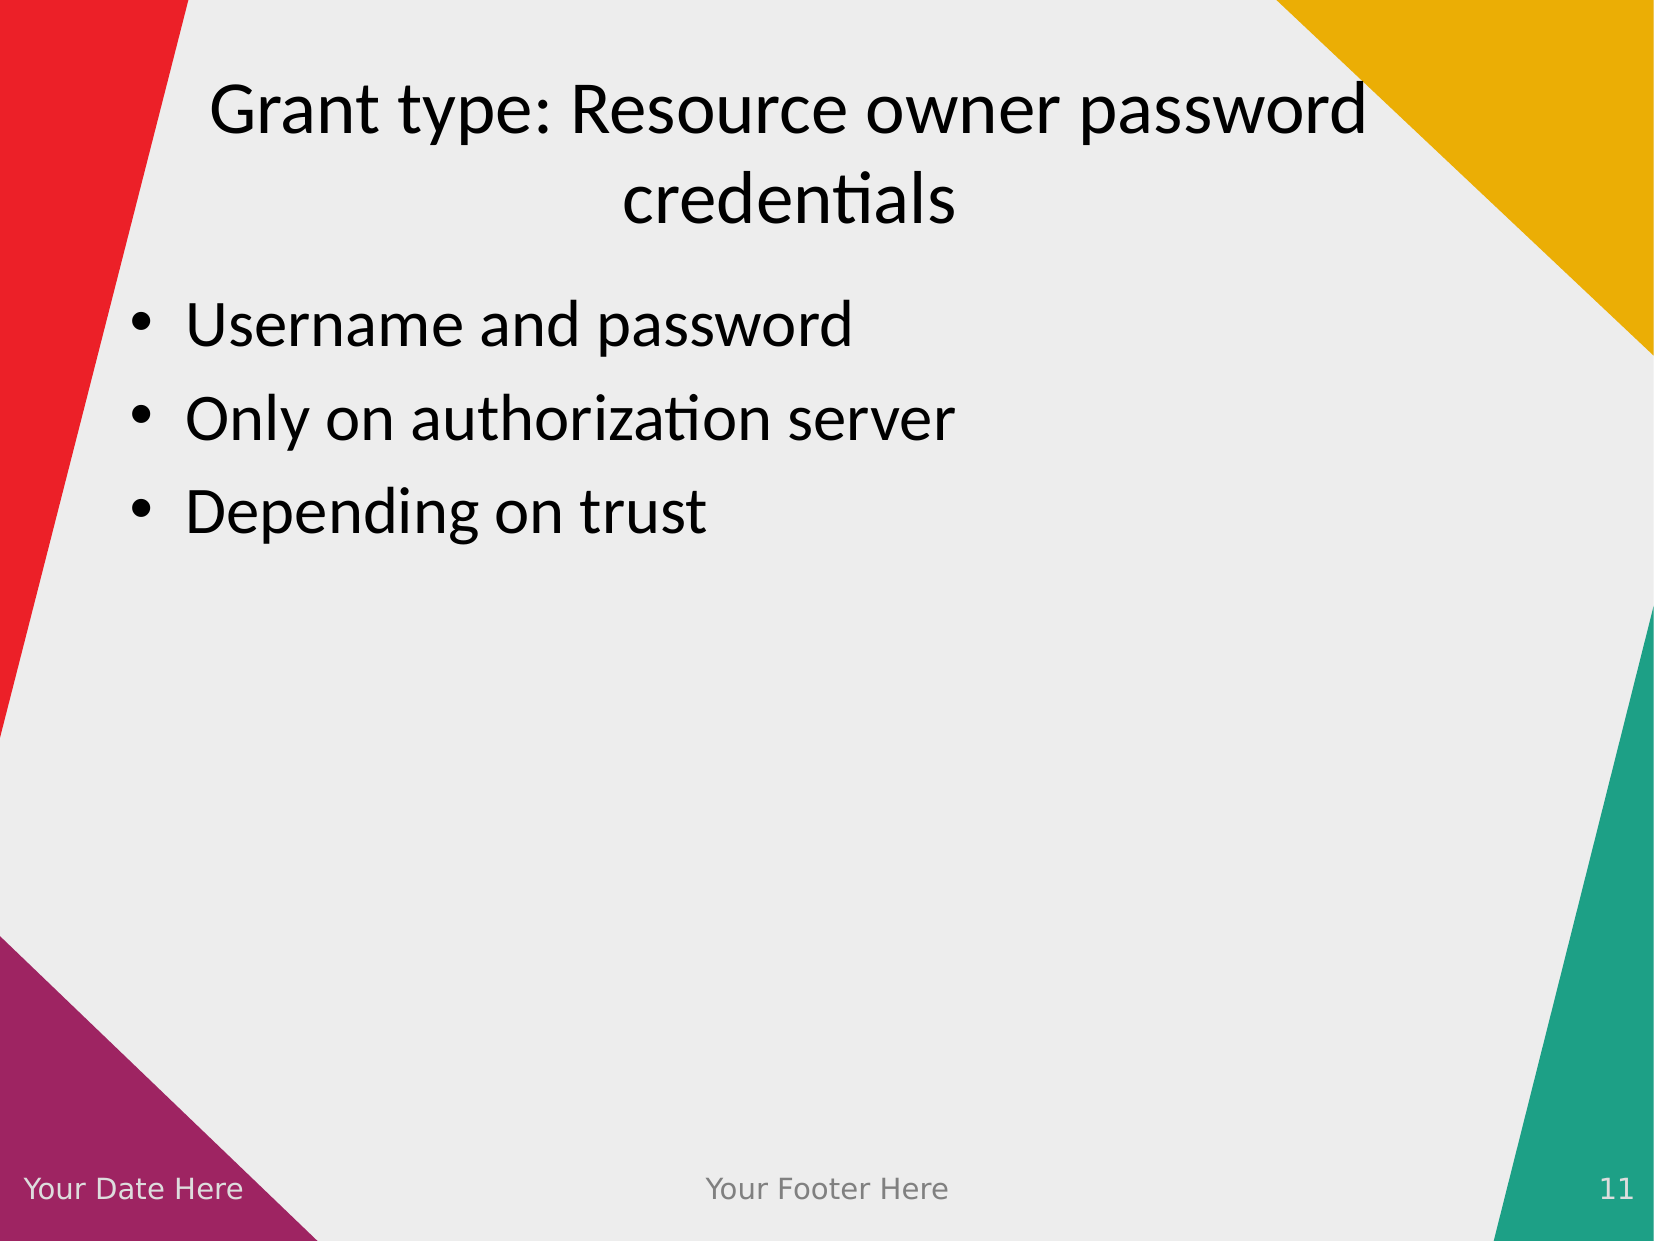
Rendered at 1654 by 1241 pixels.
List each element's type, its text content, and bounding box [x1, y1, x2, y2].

title Grant type: Resource owner password credentials [114, 55, 1465, 243]
list Username and password Only on authorization server Depending on trust [114, 272, 1465, 1016]
